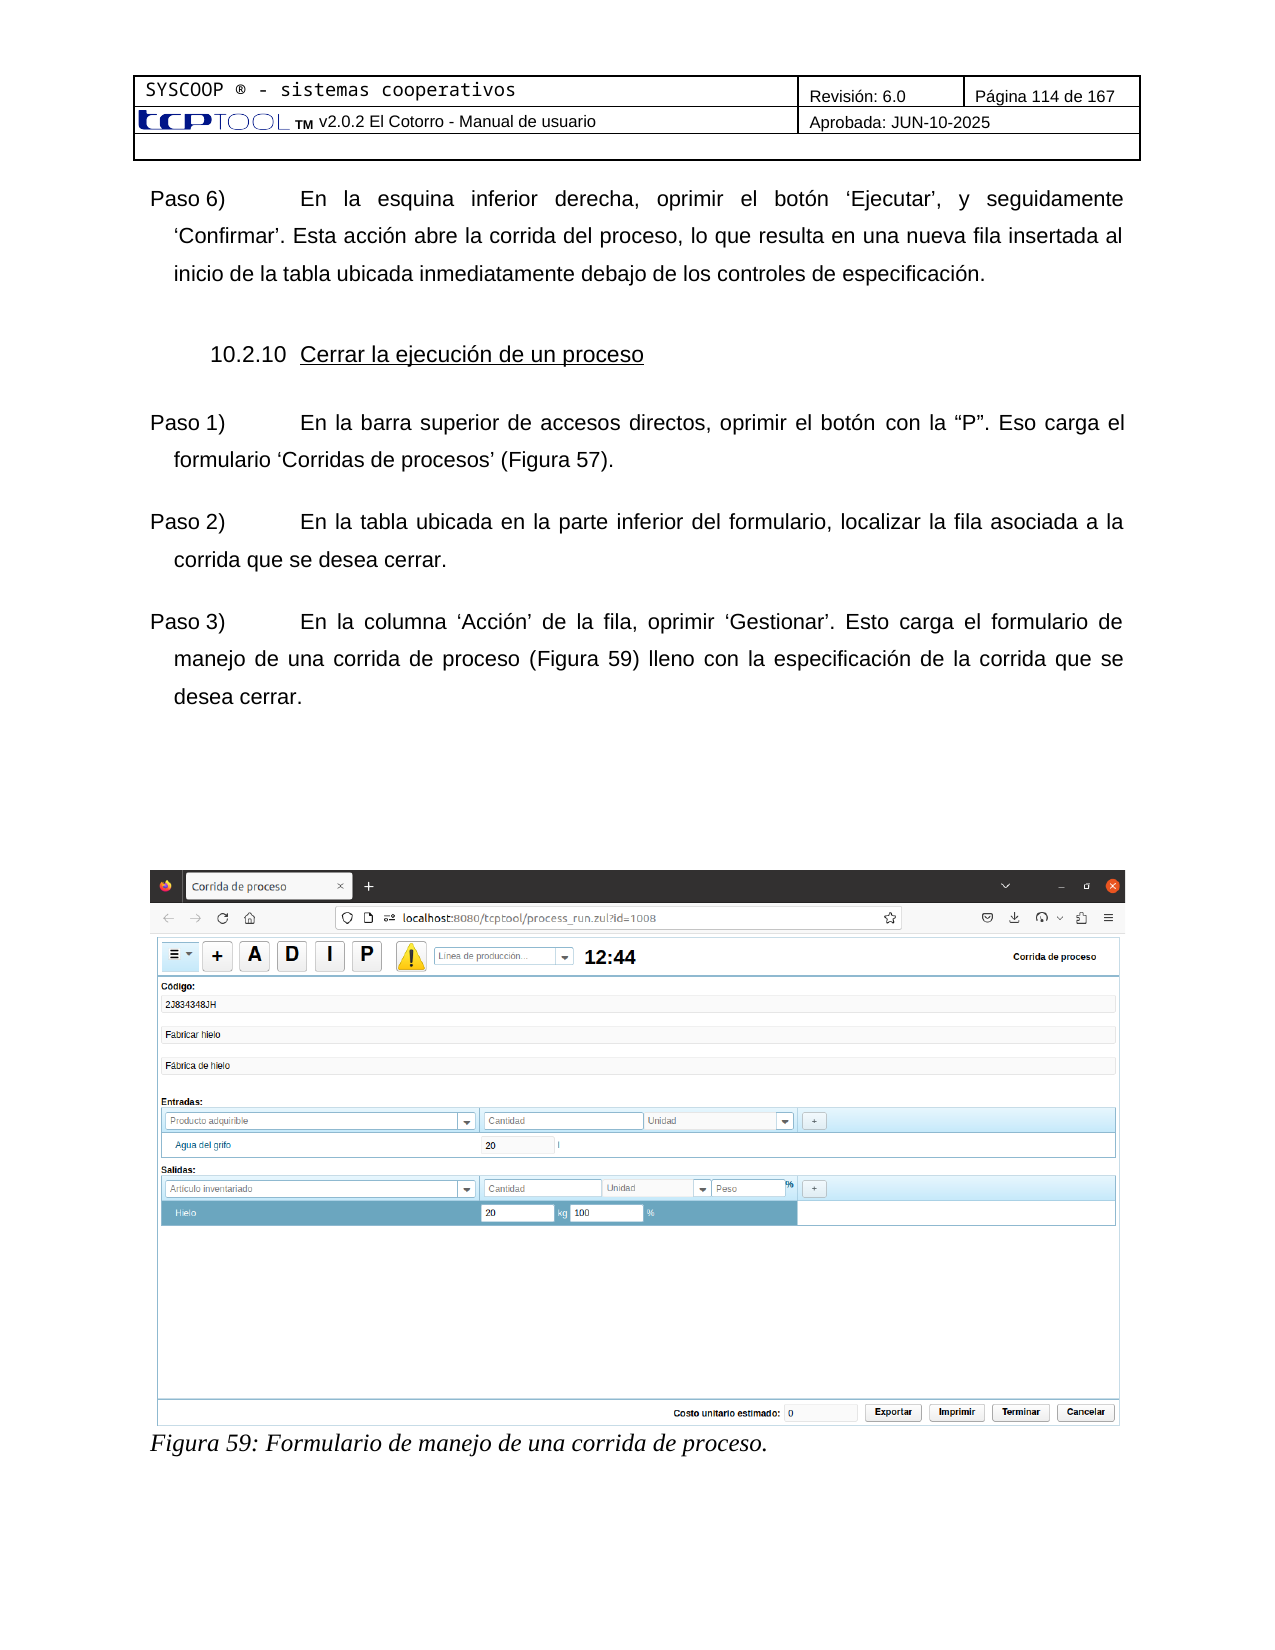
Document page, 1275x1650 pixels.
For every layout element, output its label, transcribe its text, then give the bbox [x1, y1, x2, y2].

picture [150, 870, 1125, 1429]
list En la tabla ubicada en la parte inferior del formulario, localizar la fila asociada a la corrida que se desea cerrar. [150, 509, 1125, 572]
list En la esquina inferior derecha, oprimir el botón ‘Ejecutar’, y seguidamente ‘Confirmar’. Esta acción abre la corrida del proceso, lo que resulta en una nueva fila insertada al inicio de la tabla ubicada inmediatamente debajo de los controles de especificación. [150, 186, 1125, 286]
subtitle Cerrar la ejecución de un proceso [210, 341, 1125, 367]
text Figura 59: Formulario de manejo de una corrida de proceso. [150, 1429, 1125, 1457]
list En la columna ‘Acción’ de la fila, oprimir ‘Gestionar’. Esto carga el formulario de manejo de una corrida de proceso (Figura 59) lleno con la especificación de la corrida que se desea cerrar. [150, 608, 1125, 709]
list En la barra superior de accesos directos, oprimir el botón con la “P”. Eso carga el formulario ‘Corridas de procesos’ (Figura 57). [150, 409, 1125, 472]
picture [138, 110, 290, 130]
